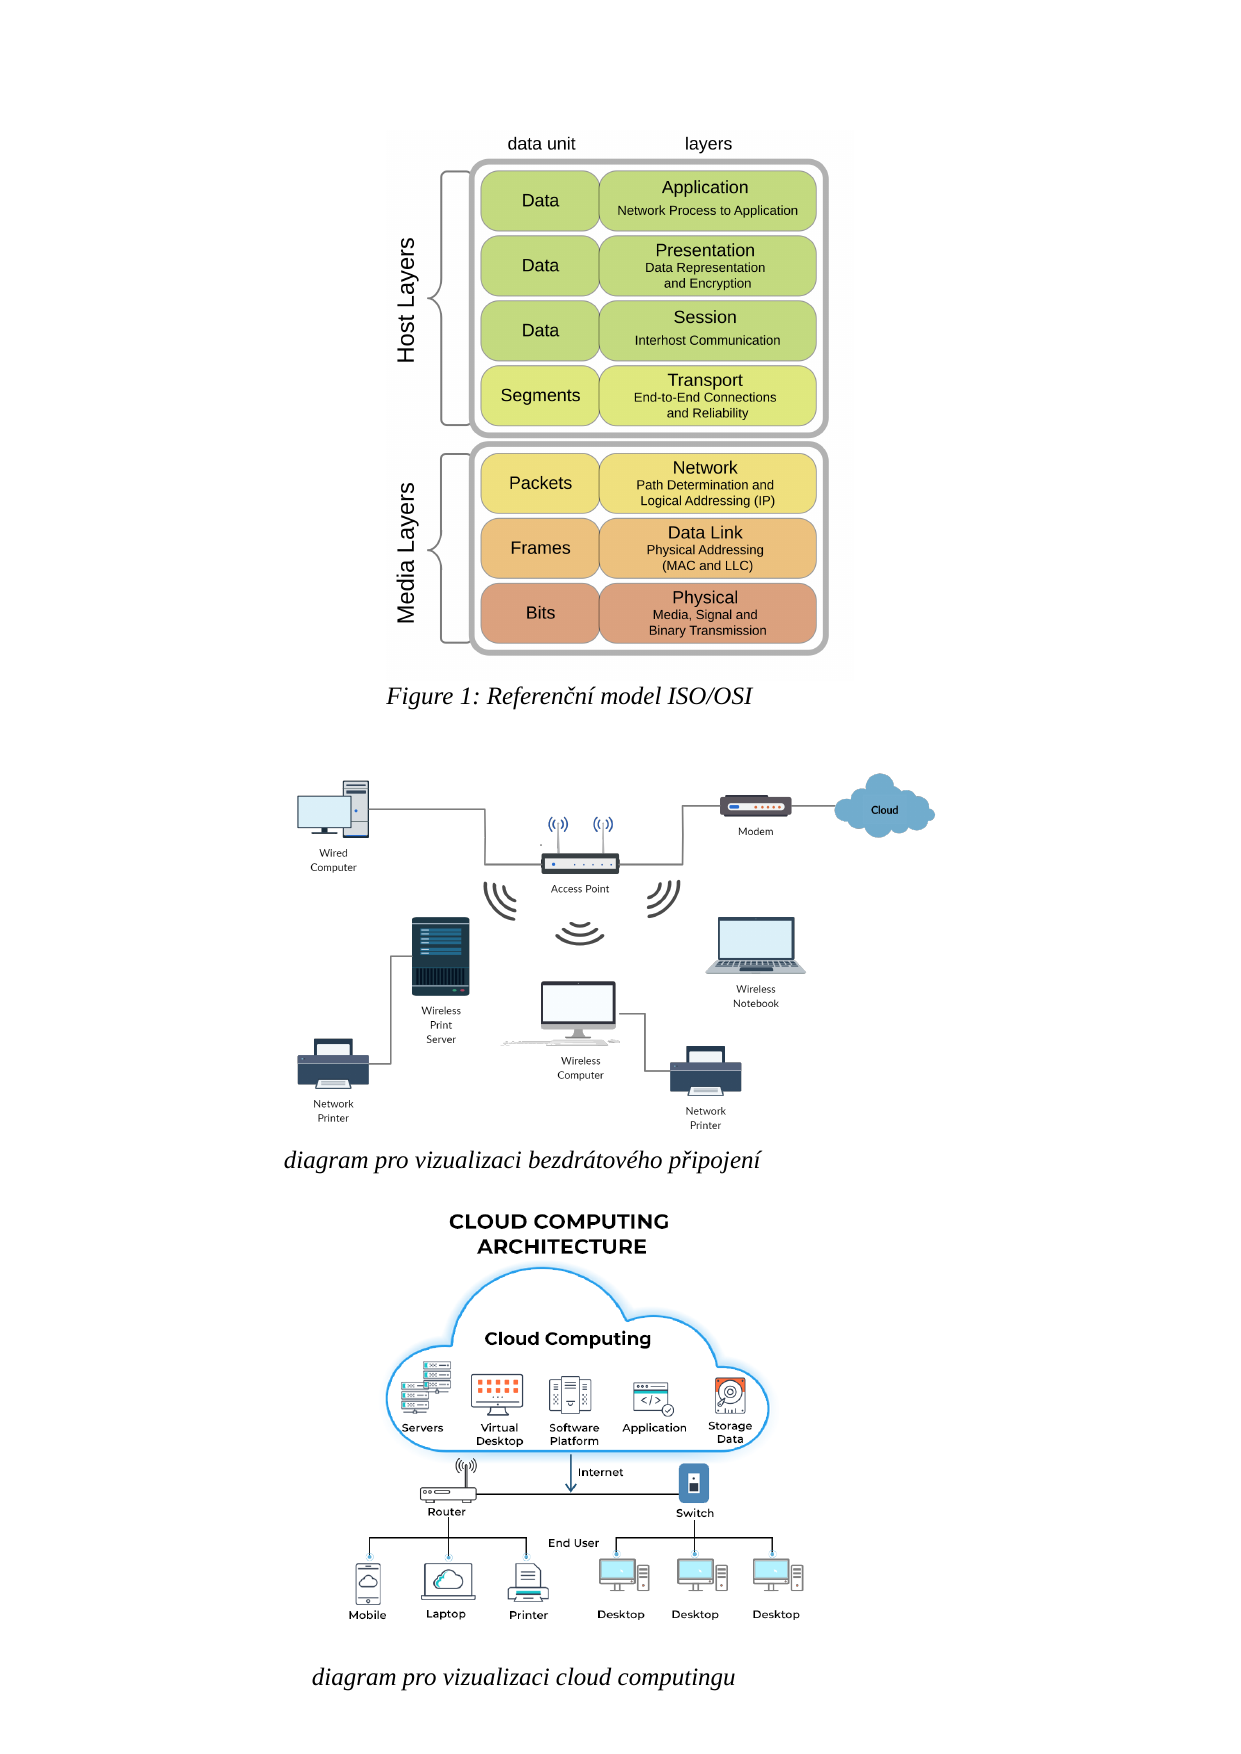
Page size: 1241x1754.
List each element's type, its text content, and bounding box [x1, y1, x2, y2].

picture [386, 130, 854, 681]
picture [283, 759, 949, 1146]
text Figure 1: Referenční model ISO/OSI [386, 681, 854, 709]
text diagram pro vizualizaci cloud computingu [312, 1663, 810, 1691]
picture [311, 1203, 810, 1663]
text diagram pro vizualizaci bezdrátového připojení [284, 1146, 949, 1174]
